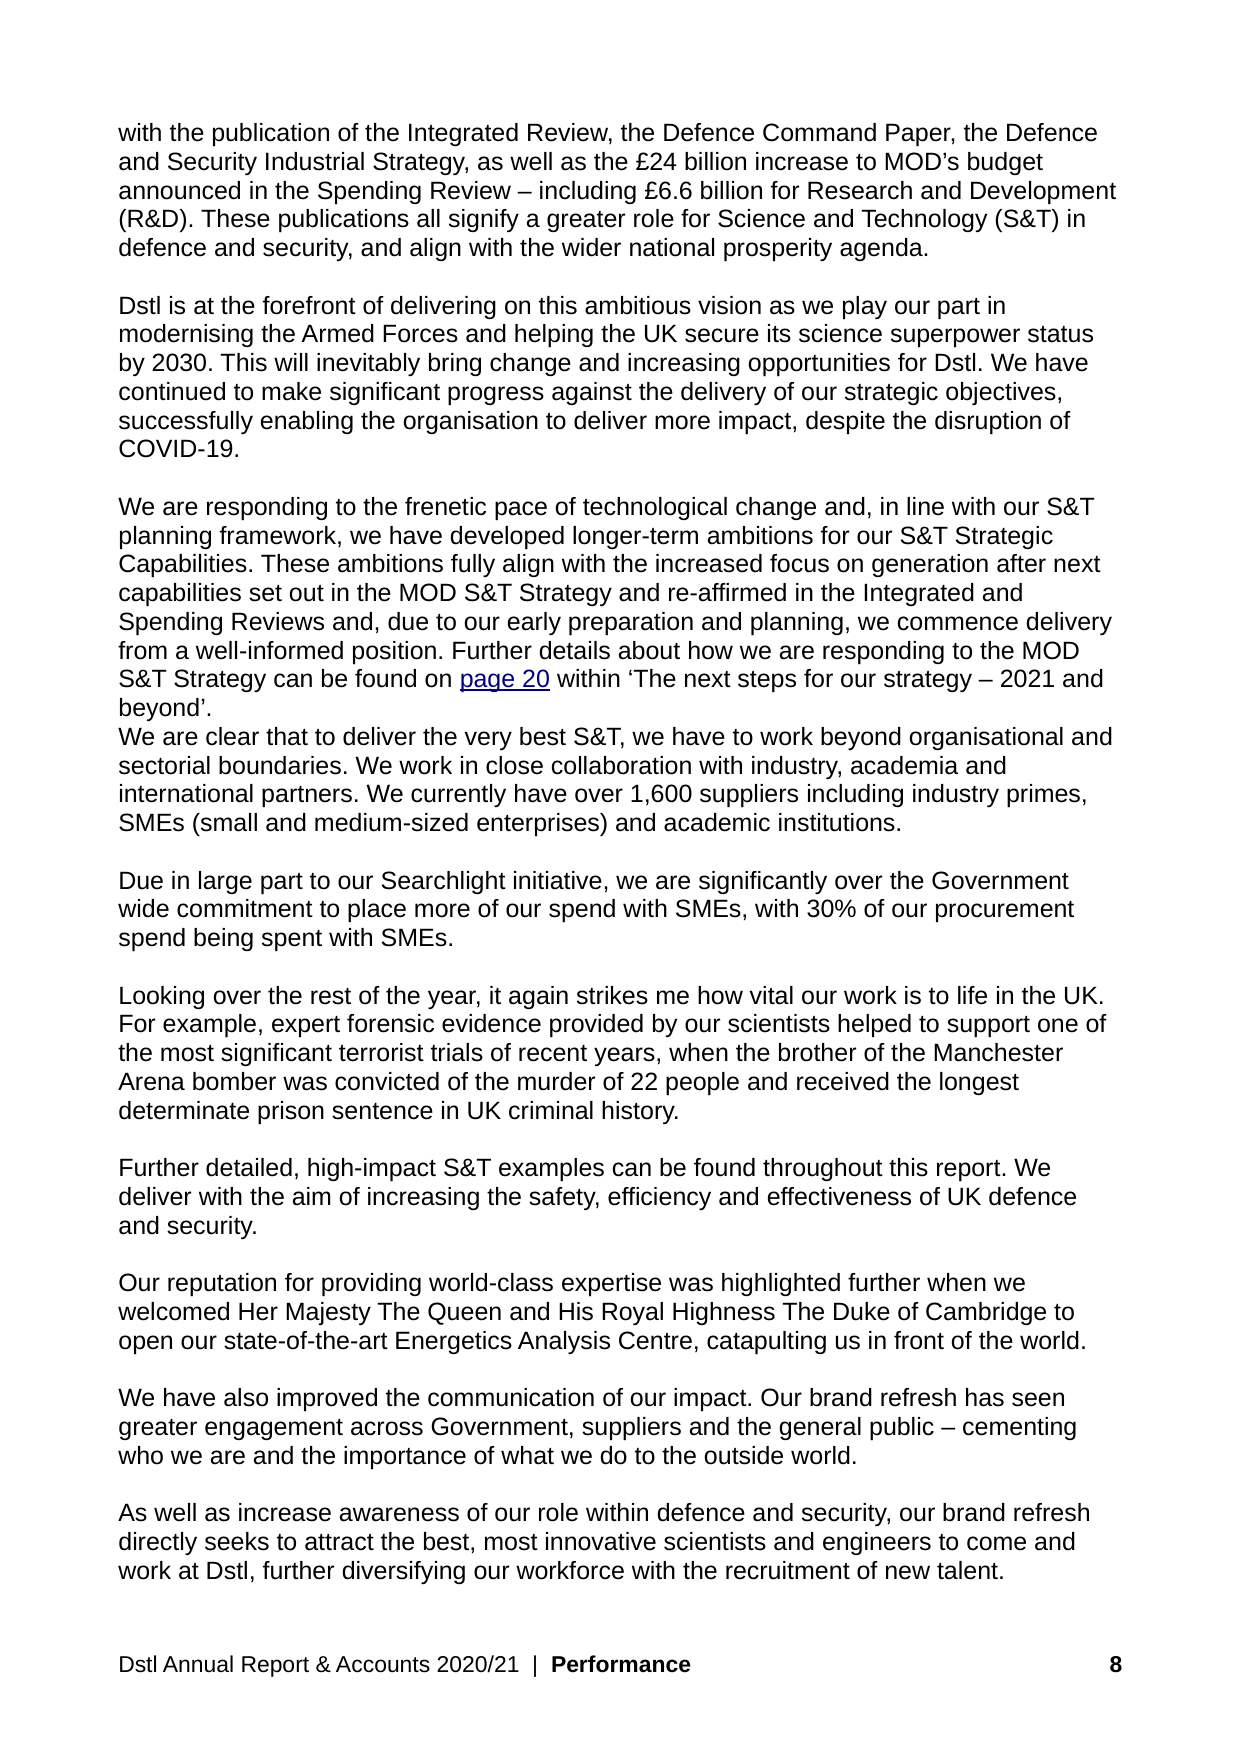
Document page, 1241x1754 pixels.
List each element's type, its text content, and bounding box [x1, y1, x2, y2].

text open our state-of-the-art Energetics Analysis Centre, catapulting us in front of the world. [118, 1326, 1122, 1354]
text Further detailed, high-impact S&T examples can be found throughout this report. We deliver with the aim of increasing the safety, efficiency and effectiveness of UK defence and security. [118, 1153, 1122, 1239]
text Looking over the rest of the year, it again strikes me how vital our work is to life in the UK. For example, expert forensic evidence provided by our scientists helped to support one of the most significant terrorist trials of recent years, when the brother of the Manchester Arena bomber was convicted of the murder of 22 people and received the longest determinate prison sentence in UK criminal history. [118, 981, 1122, 1124]
text Due in large part to our Searchlight initiative, we are significantly over the Government wide commitment to place more of our spend with SMEs, with 30% of our procurement spend being spent with SMEs. [118, 866, 1122, 952]
text We have also improved the communication of our impact. Our brand refresh has seen greater engagement across Government, suppliers and the general public – cementing who we are and the importance of what we do to the outside world. [118, 1383, 1122, 1469]
text We are responding to the frenetic pace of technological change and, in line with our S&T planning framework, we have developed longer-term ambitions for our S&T Strategic Capabilities. These ambitions fully align with the increased focus on generation after next capabilities set out in the MOD S&T Strategy and re-affirmed in the Integrated and Spending Reviews and, due to our early preparation and planning, we commence delivery from a well-informed position. Further details about how we are responding to the MOD S&T Strategy can be found on page 20 within ‘The next steps for our strategy – 2021 and beyond’. [118, 492, 1122, 722]
text Our reputation for providing world-class expertise was highlighted further when we welcomed Her Majesty The Queen and His Royal Highness The Duke of Cambridge to [118, 1268, 1122, 1326]
text Dstl is at the forefront of delivering on this ambitious vision as we play our part in modernising the Armed Forces and helping the UK secure its science superpower status by 2030. This will inevitably bring change and increasing opportunities for Dstl. We have continued to make significant progress against the delivery of our strategic objectives, successfully enabling the organisation to deliver more impact, despite the disruption of COVID-19. [118, 291, 1122, 463]
text We are clear that to deliver the very best S&T, we have to work beyond organisational and sectorial boundaries. We work in close collaboration with industry, academia and international partners. We currently have over 1,600 suppliers including industry primes, SMEs (small and medium-sized enterprises) and academic institutions. [118, 722, 1122, 837]
text As well as increase awareness of our role within defence and security, our brand refresh directly seeks to attract the best, most innovative scientists and engineers to come and work at Dstl, further diversifying our workforce with the recruitment of new talent. [118, 1498, 1122, 1584]
text with the publication of the Integrated Review, the Defence Command Paper, the Defence and Security Industrial Strategy, as well as the £24 billion increase to MOD’s budget announced in the Spending Review – including £6.6 billion for Research and Development (R&D). These publications all signify a greater role for Science and Technology (S&T) in defence and security, and align with the wider national prosperity agenda. [118, 118, 1122, 262]
